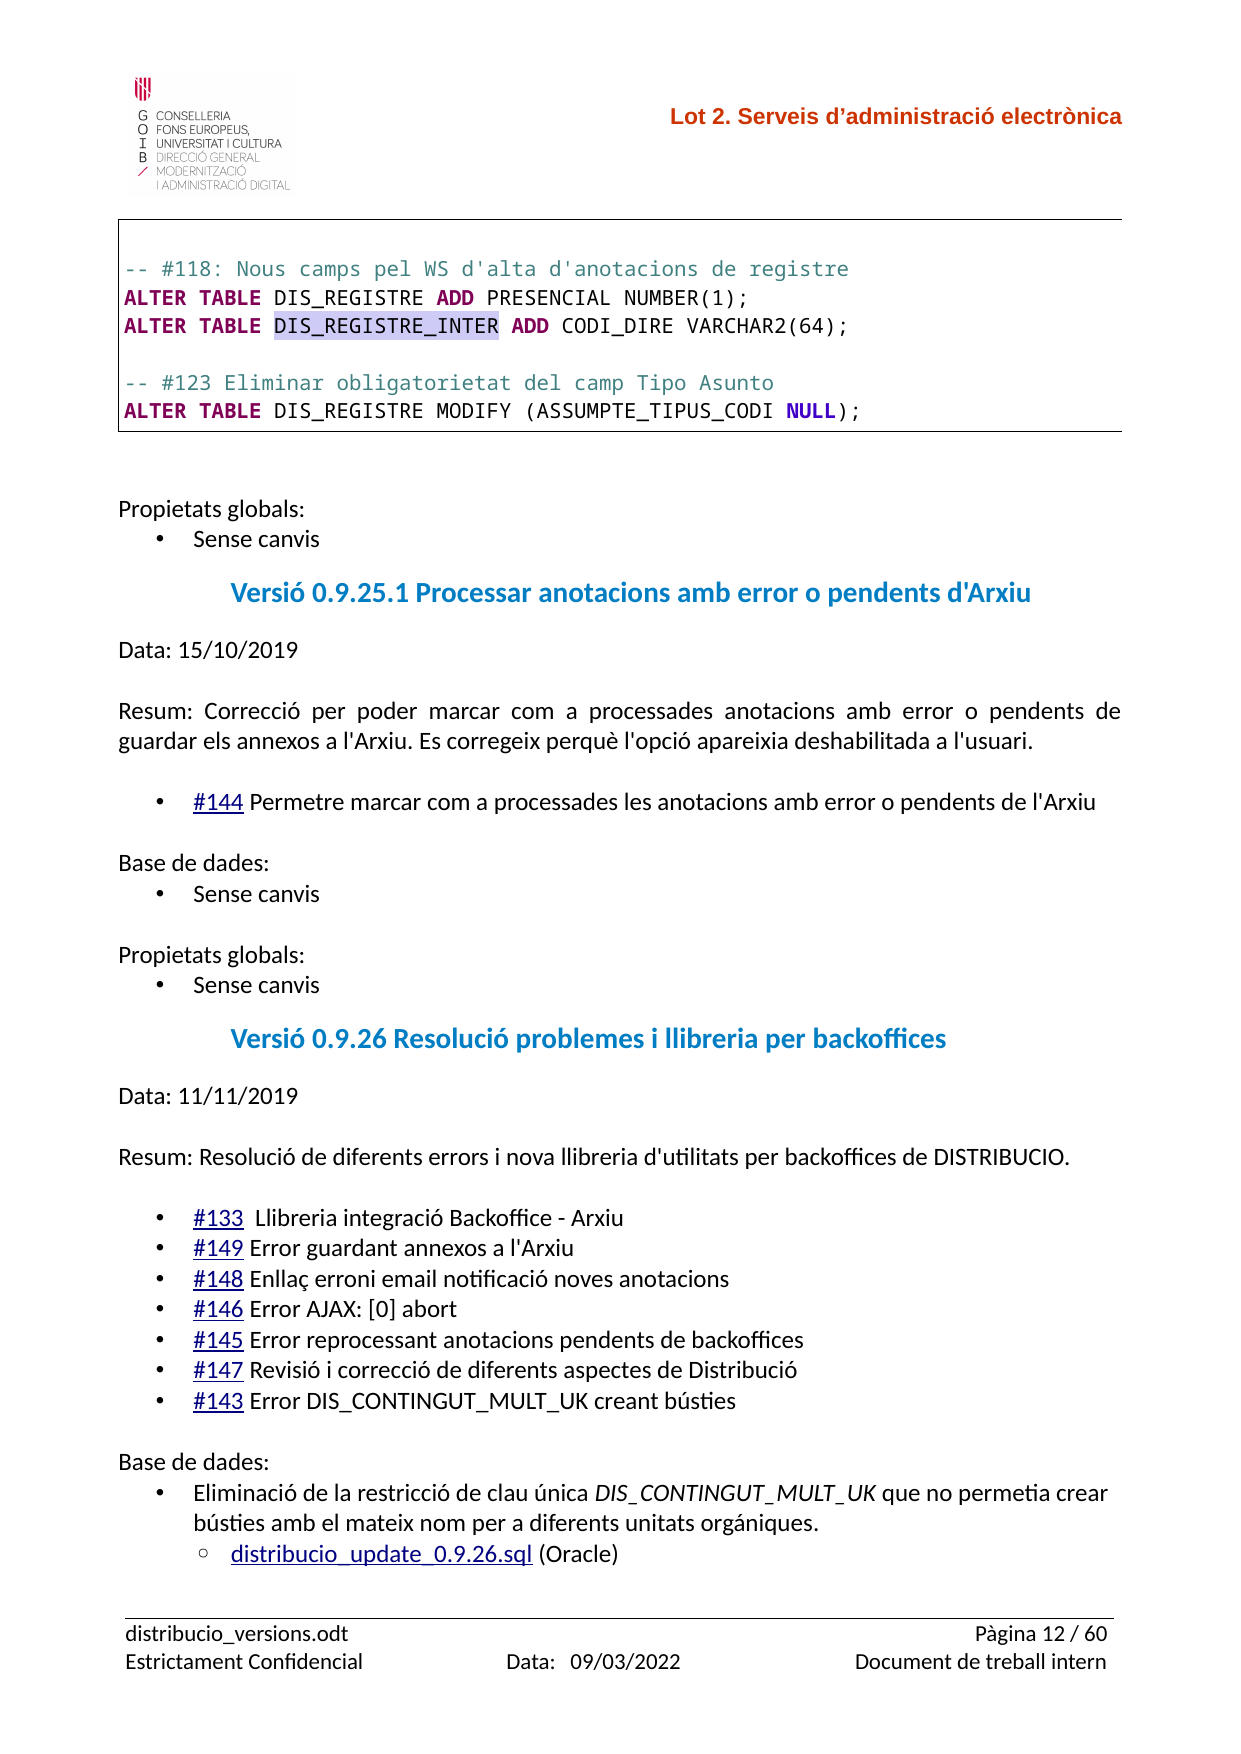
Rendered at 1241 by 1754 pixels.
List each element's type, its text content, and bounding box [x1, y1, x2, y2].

text Data: 11/11/2019 [118, 1080, 1122, 1110]
table_header -- #118: Nous camps pel WS d'alta d'anotacions de registre ALTER TABLE DIS_REGISTRE ADD PRESENCIAL NUMBER(1); ALTER TABLE DIS_REGISTRE_INTER ADD CODI_DIRE VARCHAR2(64); -- #123 Eliminar obligatorietat del camp Tipo Asunto ALTER TABLE DIS_REGISTRE MODIFY (ASSUMPTE_TIPUS_CODI NULL); [119, 220, 1122, 431]
list #146 Error AJAX: [0] abort [156, 1293, 1122, 1324]
list distribucio_update_0.9.26.sql (Oracle) [193, 1538, 1122, 1568]
list #145 Error reprocessant anotacions pendents de backoffices [156, 1324, 1122, 1354]
list #133 Llibreria integració Backoffice - Arxiu [156, 1202, 1122, 1232]
list #143 Error DIS_CONTINGUT_MULT_UK creant bústies [156, 1385, 1122, 1416]
list Eliminació de la restricció de clau única DIS_CONTINGUT_MULT_UK que no permetia crear bústies amb el mateix nom per a diferents unitats orgániques. [156, 1477, 1122, 1538]
list #144 Permetre marcar com a processades les anotacions amb error o pendents de l'Arxiu [156, 786, 1122, 817]
text Propietats globals: [118, 493, 1122, 523]
list Sense canvis [156, 878, 1122, 908]
list Sense canvis [156, 523, 1122, 554]
subtitle Versió 0.9.25.1 Processar anotacions amb error o pendents d'Arxiu [153, 574, 1122, 610]
list #147 Revisió i correcció de diferents aspectes de Distribució [156, 1354, 1122, 1385]
text Data: 15/10/2019 [118, 634, 1122, 664]
text Base de dades: [118, 847, 1122, 878]
list #148 Enllaç erroni email notificació noves anotacions [156, 1263, 1122, 1293]
text Propietats globals: [118, 939, 1122, 969]
text Resum: Correcció per poder marcar com a processades anotacions amb error o pendents de guardar els annexos a l'Arxiu. Es corregeix perquè l'opció apareixia deshabilitada a l'usuari. [118, 695, 1122, 756]
list #149 Error guardant annexos a l'Arxiu [156, 1232, 1122, 1263]
subtitle Versió 0.9.26 Resolució problemes i llibreria per backoffices [153, 1021, 1122, 1056]
list Sense canvis [156, 969, 1122, 1000]
text Base de dades: [118, 1446, 1122, 1477]
picture [126, 70, 299, 197]
text Resum: Resolució de diferents errors i nova llibreria d'utilitats per backoffices de DISTRIBUCIO. [118, 1141, 1122, 1171]
